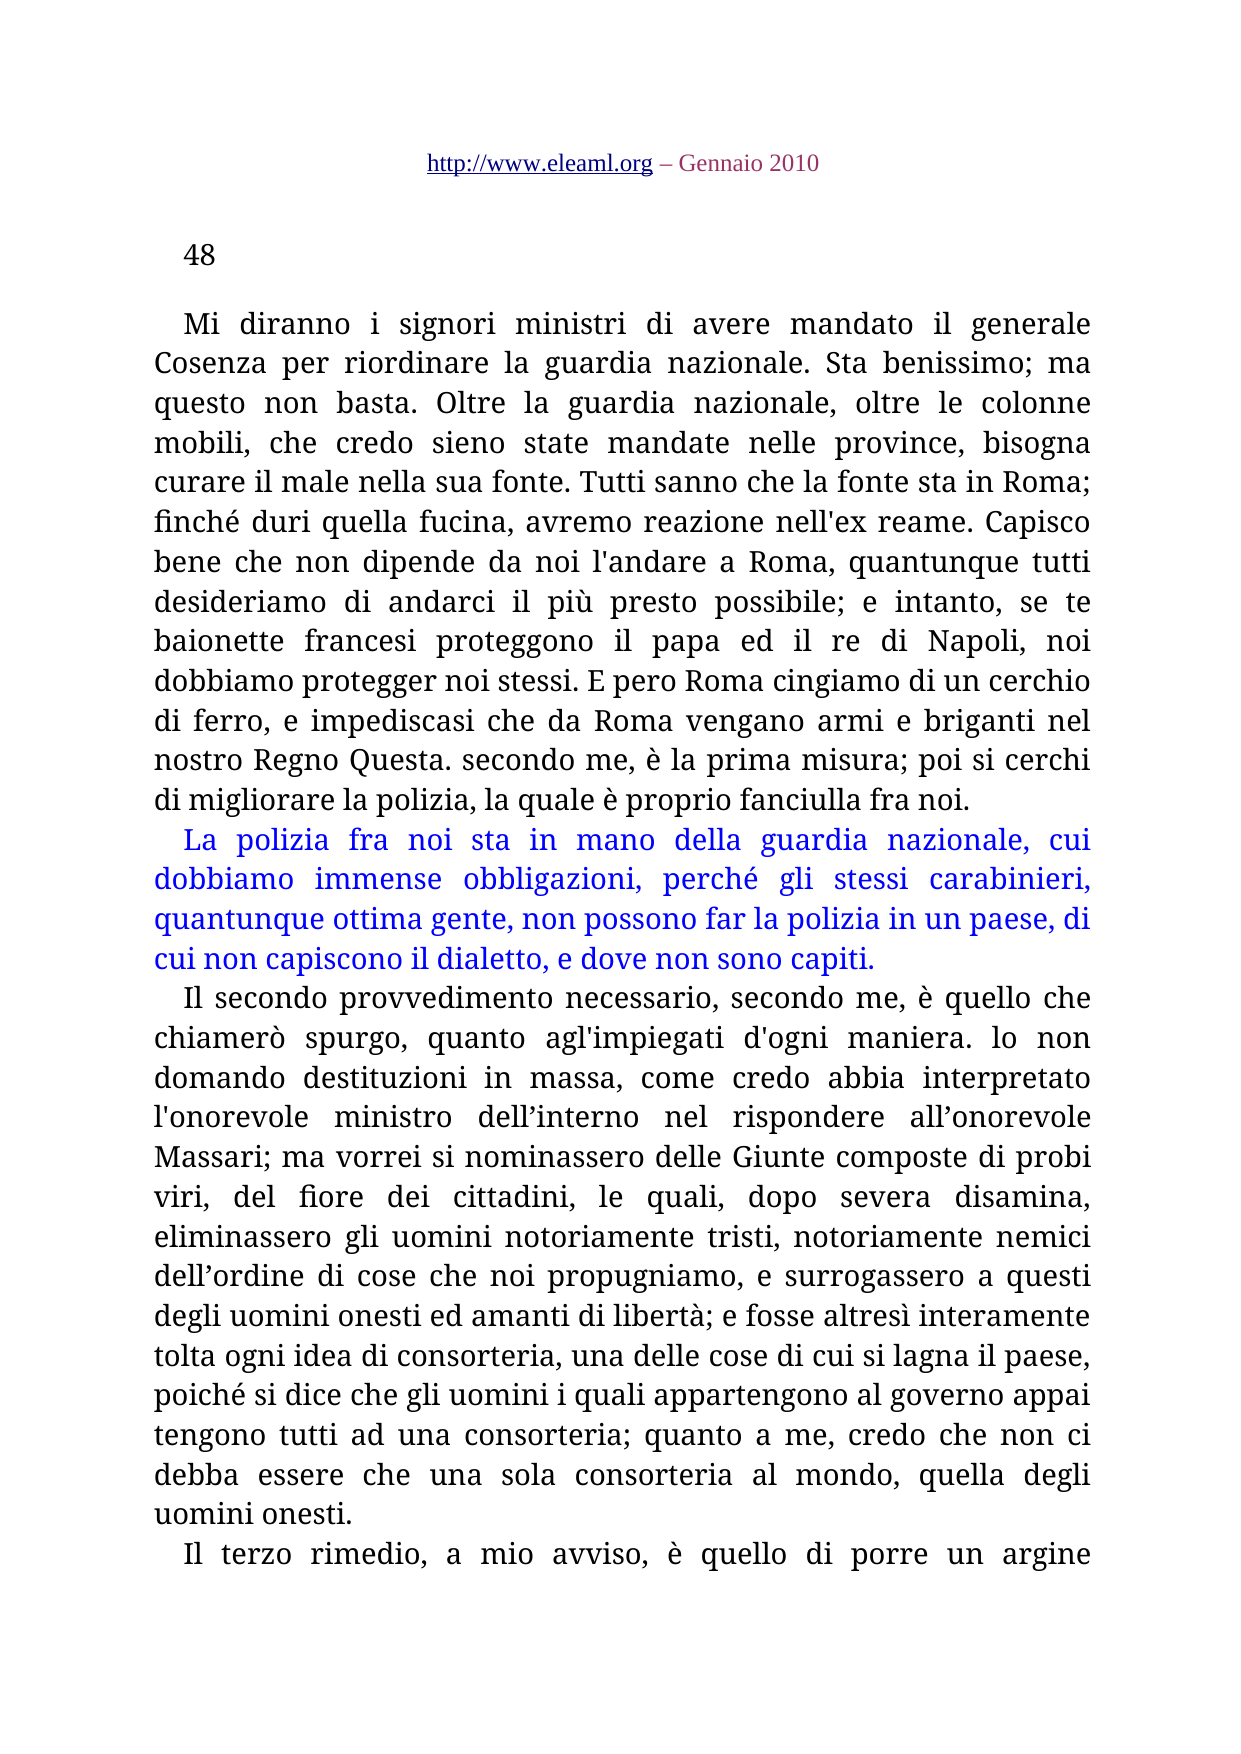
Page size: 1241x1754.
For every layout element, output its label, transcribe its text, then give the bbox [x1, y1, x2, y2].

text Il secondo provvedimento necessario, secondo me, è quello che chiamerò spurgo, quanto agl'impiegati d'ogni maniera. lo non domando destituzioni in massa, come credo abbia interpretato l'onorevole ministro dell’interno nel rispondere all’onorevole Massari; ma vorrei si nominassero delle Giunte composte di probi viri, del fiore dei cittadini, le quali, dopo severa disamina, eliminassero gli uomini notoriamente tristi, notoriamente nemici dell’ordine di cose che noi propugniamo, e surrogassero a questi degli uomini onesti ed amanti di libertà; e fosse altresì interamente tolta ogni idea di consorteria, una delle cose di cui si lagna il paese, poiché si dice che gli uomini i quali appartengono al governo appai tengono tutti ad una consorteria; quanto a me, credo che non ci debba essere che una sola consorteria al mondo, quella degli uomini onesti. [153, 978, 1092, 1533]
text La polizia fra noi sta in mano della guardia nazionale, cui dobbiamo immense obbligazioni, perché gli stessi carabinieri, quantunque ottima gente, non possono far la polizia in un paese, di cui non capiscono il dialetto, e dove non sono capiti. [153, 819, 1092, 978]
text Il terzo rimedio, a mio avviso, è quello di porre un argine [153, 1533, 1092, 1573]
text 48 [153, 234, 1092, 274]
text Mi diranno i signori ministri di avere mandato il generale Cosenza per riordinare la guardia nazionale. Sta benissimo; ma questo non basta. Oltre la guardia nazionale, oltre le colonne mobili, che credo sieno state mandate nelle province, bisogna curare il male nella sua fonte. Tutti sanno che la fonte sta in Roma; finché duri quella fucina, avremo reazione nell'ex reame. Capisco bene che non dipende da noi l'andare a Roma, quantunque tutti desideriamo di andarci il più presto possibile; e intanto, se te baionette francesi proteggono il papa ed il re di Napoli, noi dobbiamo protegger noi stessi. E pero Roma cingiamo di un cerchio di ferro, e impediscasi che da Roma vengano armi e briganti nel nostro Regno Questa. secondo me, è la prima misura; poi si cerchi di migliorare la polizia, la quale è proprio fanciulla fra noi. [153, 303, 1092, 819]
